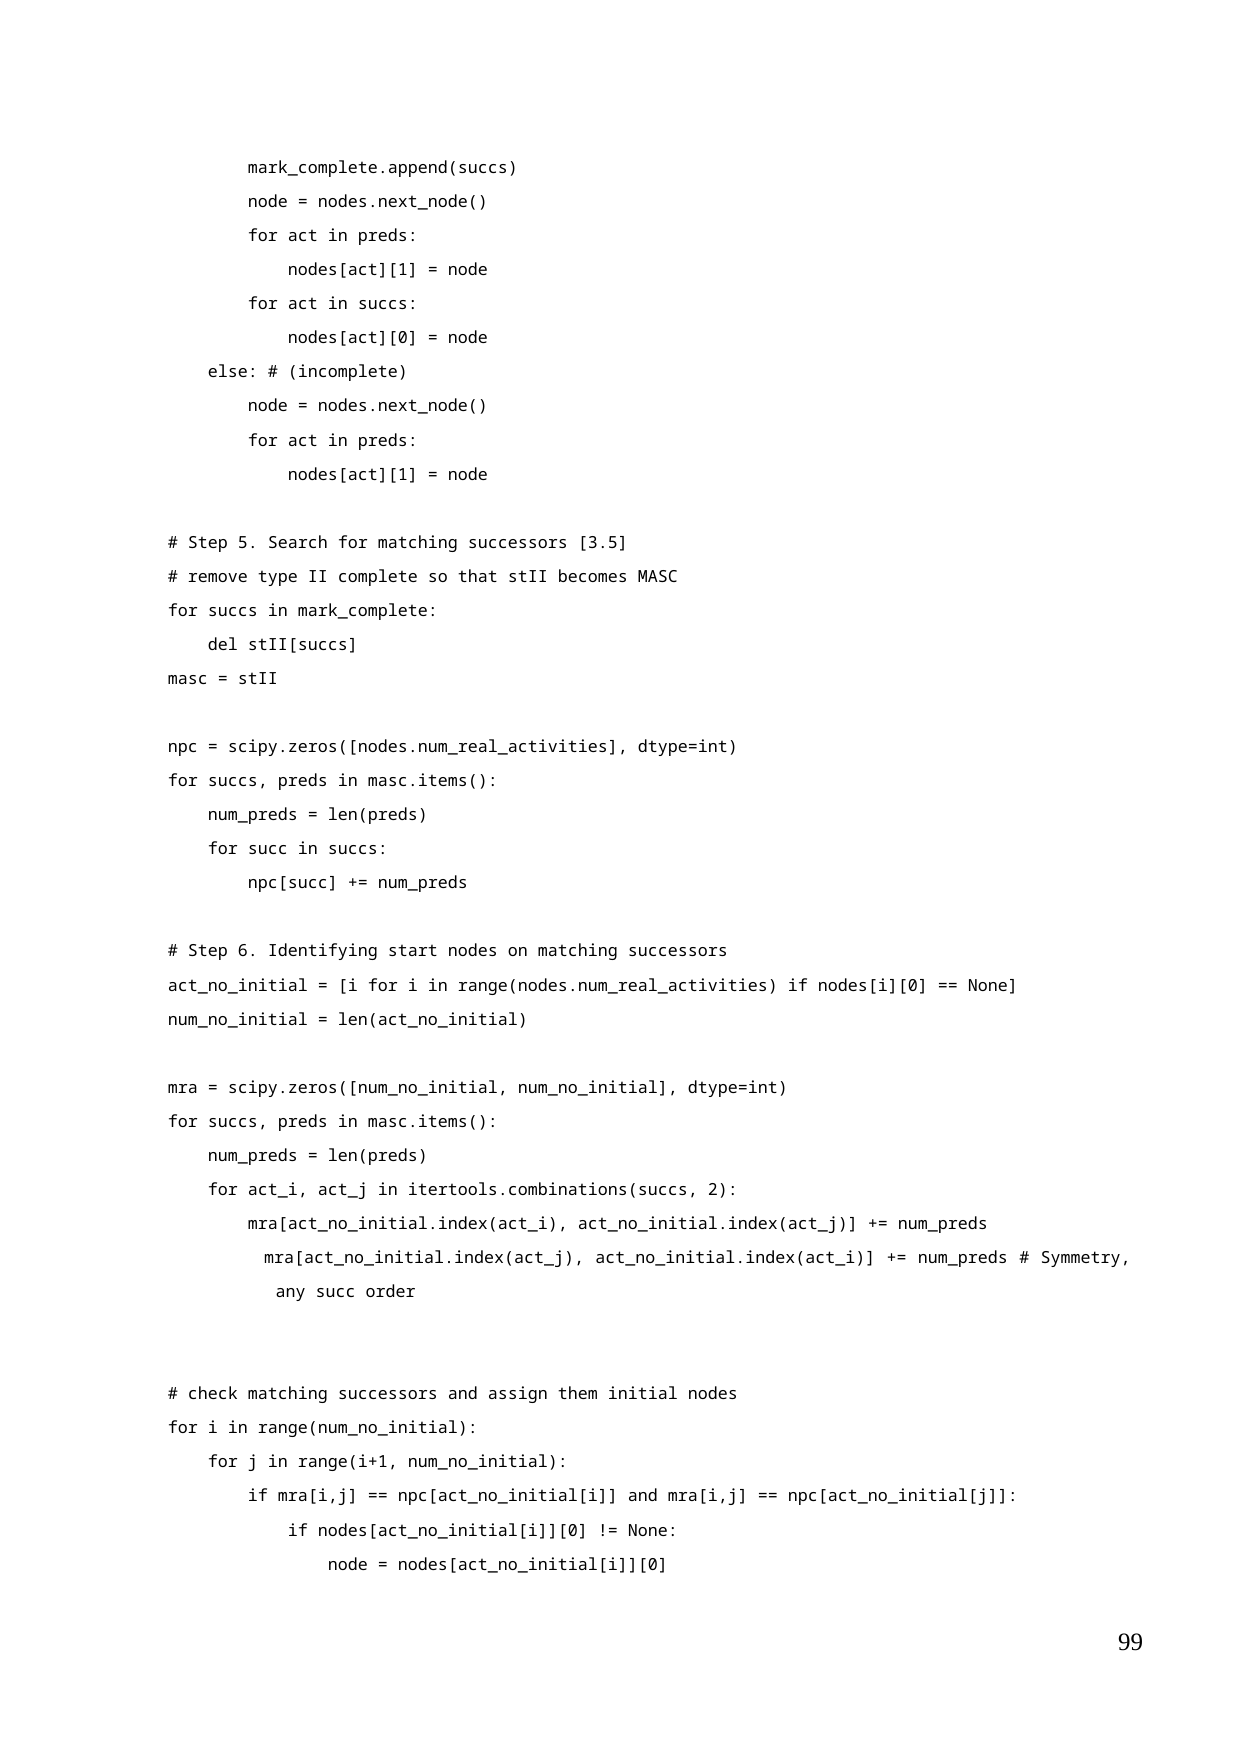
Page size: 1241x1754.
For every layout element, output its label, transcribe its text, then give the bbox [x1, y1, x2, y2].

text mra[act_no_initial.index(act_j), act_no_initial.index(act_i)] += num_preds # Symmetry, any succ order [128, 1246, 1143, 1302]
text for succ in succs: [128, 837, 1143, 859]
text npc = scipy.zeros([nodes.num_real_activities], dtype=int) [128, 735, 1143, 757]
text for j in range(i+1, num_no_initial): [128, 1450, 1143, 1473]
text for succs, preds in masc.items(): [128, 769, 1143, 791]
text num_preds = len(preds) [128, 1143, 1143, 1166]
text node = nodes.next_node() [128, 394, 1143, 417]
text num_no_initial = len(act_no_initial) [128, 1007, 1143, 1030]
text for i in range(num_no_initial): [128, 1416, 1143, 1439]
text nodes[act][0] = node [128, 326, 1143, 349]
text npc[succ] += num_preds [128, 871, 1143, 894]
text for succs, preds in masc.items(): [128, 1109, 1143, 1132]
text num_preds = len(preds) [128, 803, 1143, 826]
text for succs in mark_complete: [128, 598, 1143, 621]
text for act in succs: [128, 292, 1143, 314]
text if mra[i,j] == npc[act_no_initial[i]] and mra[i,j] == npc[act_no_initial[j]]: [128, 1484, 1143, 1507]
text # check matching successors and assign them initial nodes [128, 1382, 1143, 1404]
text # remove type II complete so that stII becomes MASC [128, 564, 1143, 587]
text mra = scipy.zeros([num_no_initial, num_no_initial], dtype=int) [128, 1075, 1143, 1098]
text del stII[succs] [128, 632, 1143, 655]
text nodes[act][1] = node [128, 258, 1143, 281]
text # Step 5. Search for matching successors [3.5] [128, 530, 1143, 553]
text mark_complete.append(succs) [128, 156, 1143, 178]
text if nodes[act_no_initial[i]][0] != None: [128, 1518, 1143, 1541]
text nodes[act][1] = node [128, 462, 1143, 485]
text for act in preds: [128, 224, 1143, 246]
text for act_i, act_j in itertools.combinations(succs, 2): [128, 1177, 1143, 1200]
text masc = stII [128, 667, 1143, 689]
text act_no_initial = [i for i in range(nodes.num_real_activities) if nodes[i][0] == None] [128, 973, 1143, 996]
text # Step 6. Identifying start nodes on matching successors [128, 939, 1143, 962]
text else: # (incomplete) [128, 360, 1143, 383]
text for act in preds: [128, 428, 1143, 451]
text node = nodes[act_no_initial[i]][0] [128, 1552, 1143, 1575]
text mra[act_no_initial.index(act_i), act_no_initial.index(act_j)] += num_preds [128, 1212, 1143, 1234]
text node = nodes.next_node() [128, 190, 1143, 212]
